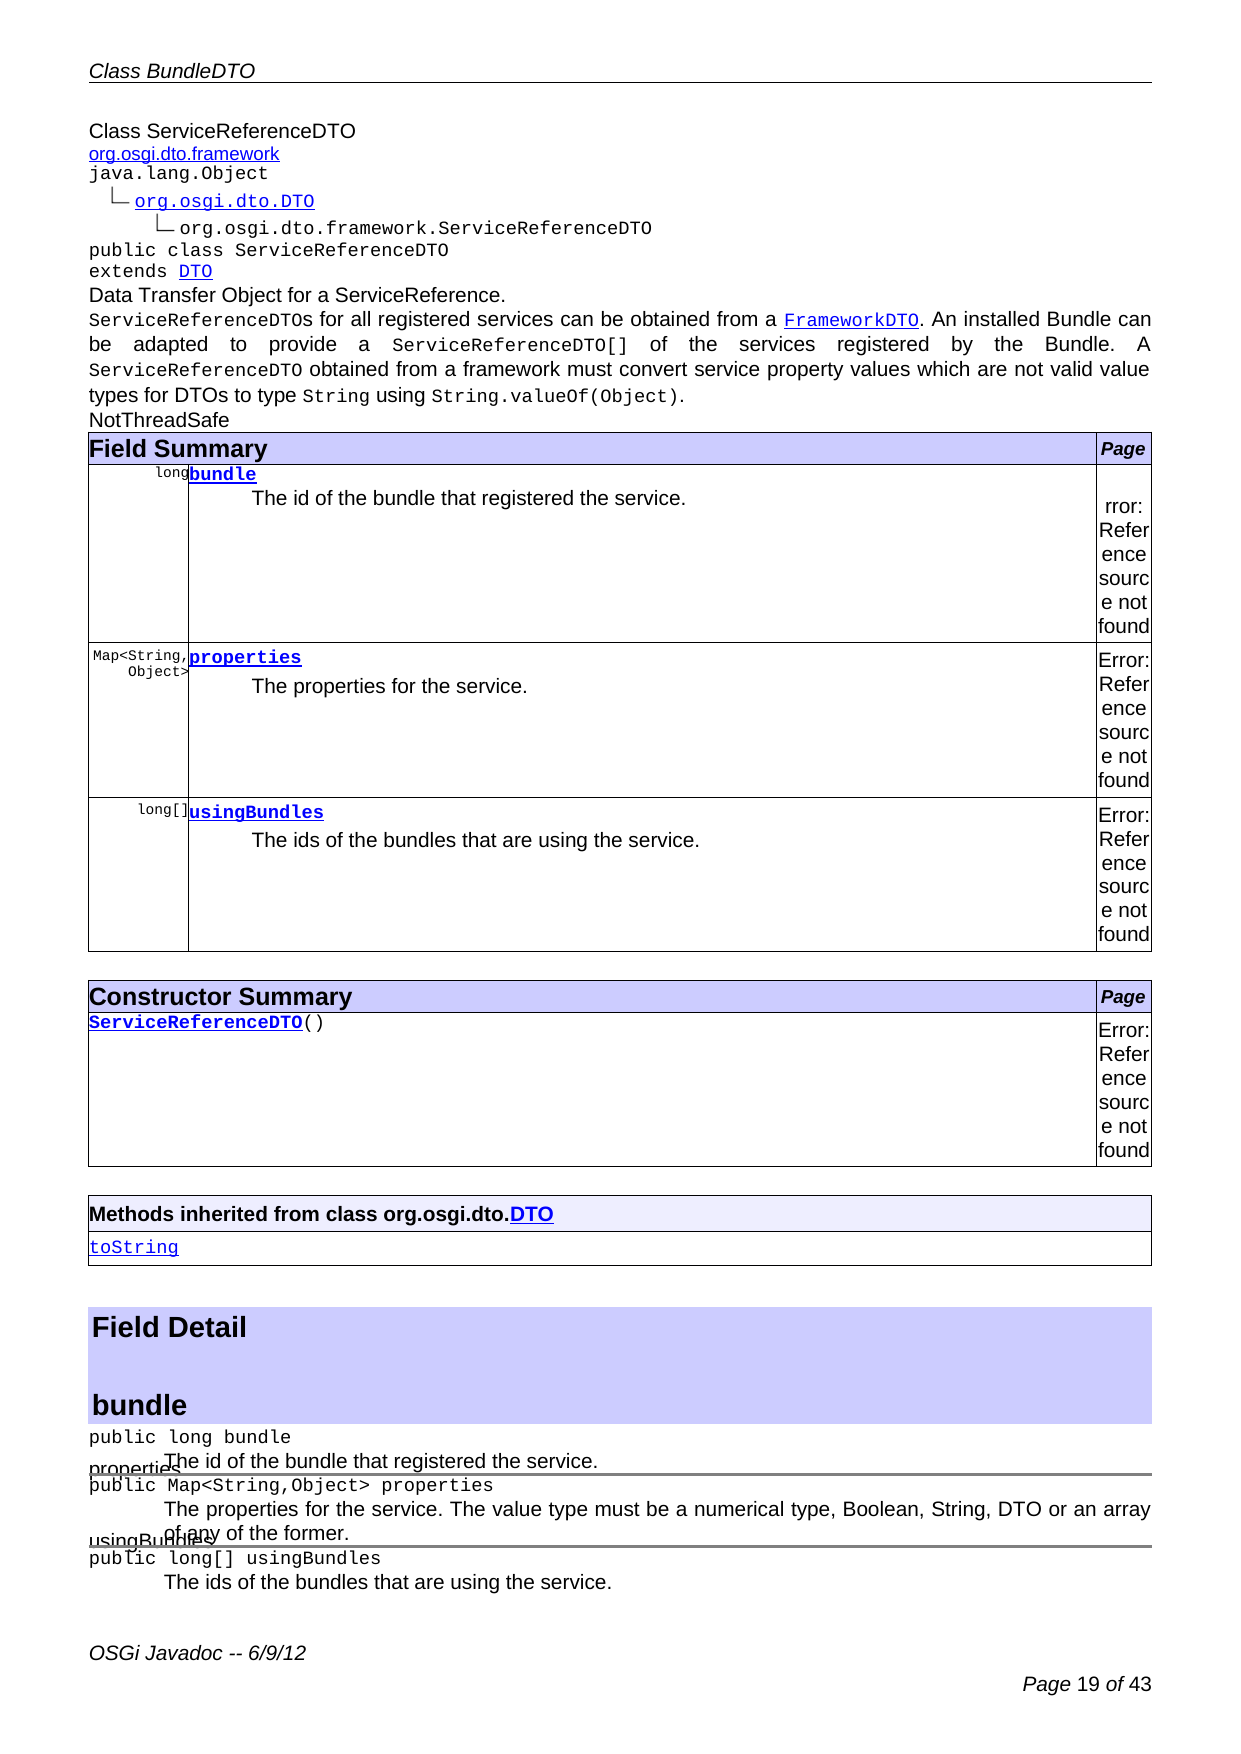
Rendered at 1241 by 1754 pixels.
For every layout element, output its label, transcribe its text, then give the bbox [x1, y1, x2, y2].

subtitle Field Detail [90, 1308, 1151, 1344]
text extends DTO [88, 262, 1152, 283]
text Class ServiceReferenceDTO [88, 118, 1152, 142]
table_cell Error: Reference source not found [1097, 1013, 1151, 1166]
table_header Constructor Summary [89, 981, 1096, 1012]
text java.lang.Object [88, 164, 1152, 185]
table_cell long[] [89, 798, 188, 951]
text The properties for the service. The value type must be a numerical type, Boolean, String, DTO or an array of any of the former. [163, 1497, 1152, 1545]
text ServiceReferenceDTOs for all registered services can be obtained from a FrameworkDTO. An installed Bundle can be adapted to provide a ServiceReferenceDTO[] of the services registered by the Bundle. A ServiceReferenceDTO obtained from a framework must convert service property values which are not valid value types for DTOs to type String using String.valueOf(Object). [88, 307, 1152, 408]
subtitle bundle [90, 1385, 1151, 1423]
table_header Field Summary [89, 433, 1096, 464]
table_cell properties The properties for the service. [189, 643, 1096, 797]
table_header Page [1097, 981, 1151, 1012]
text org.osgi.dto.framework [88, 142, 1152, 164]
text The ids of the bundles that are using the service. [163, 1570, 1152, 1594]
table_cell ServiceReferenceDTO() [89, 1013, 1096, 1166]
table_cell Error: Reference source not found [1097, 465, 1151, 642]
picture [111, 185, 135, 207]
text org.osgi.dto.framework.ServiceReferenceDTO [88, 213, 1152, 240]
table_cell bundle The id of the bundle that registered the service. [189, 465, 1096, 642]
table_header Page [1097, 433, 1151, 464]
text NotThreadSafe [88, 408, 1152, 432]
text public long[] usingBundles [88, 1548, 1152, 1570]
table_cell toString [89, 1232, 1151, 1265]
text public Map<String,Object> properties [88, 1476, 1152, 1497]
table_cell Map<String,Object> [89, 643, 188, 797]
text org.osgi.dto.DTO [88, 185, 1152, 213]
text public long bundle [88, 1427, 1152, 1449]
text Data Transfer Object for a ServiceReference. [88, 283, 1152, 307]
table_cell usingBundles The ids of the bundles that are using the service. [189, 798, 1096, 951]
table_cell Error: Reference source not found [1097, 798, 1151, 951]
text The id of the bundle that registered the service. [163, 1449, 1152, 1473]
table_cell Error: Reference source not found [1097, 643, 1151, 797]
table_header Methods inherited from class org.osgi.dto.DTO [89, 1196, 1151, 1231]
text public class ServiceReferenceDTO [88, 240, 1152, 262]
picture [156, 212, 180, 235]
table_cell long [89, 465, 188, 642]
